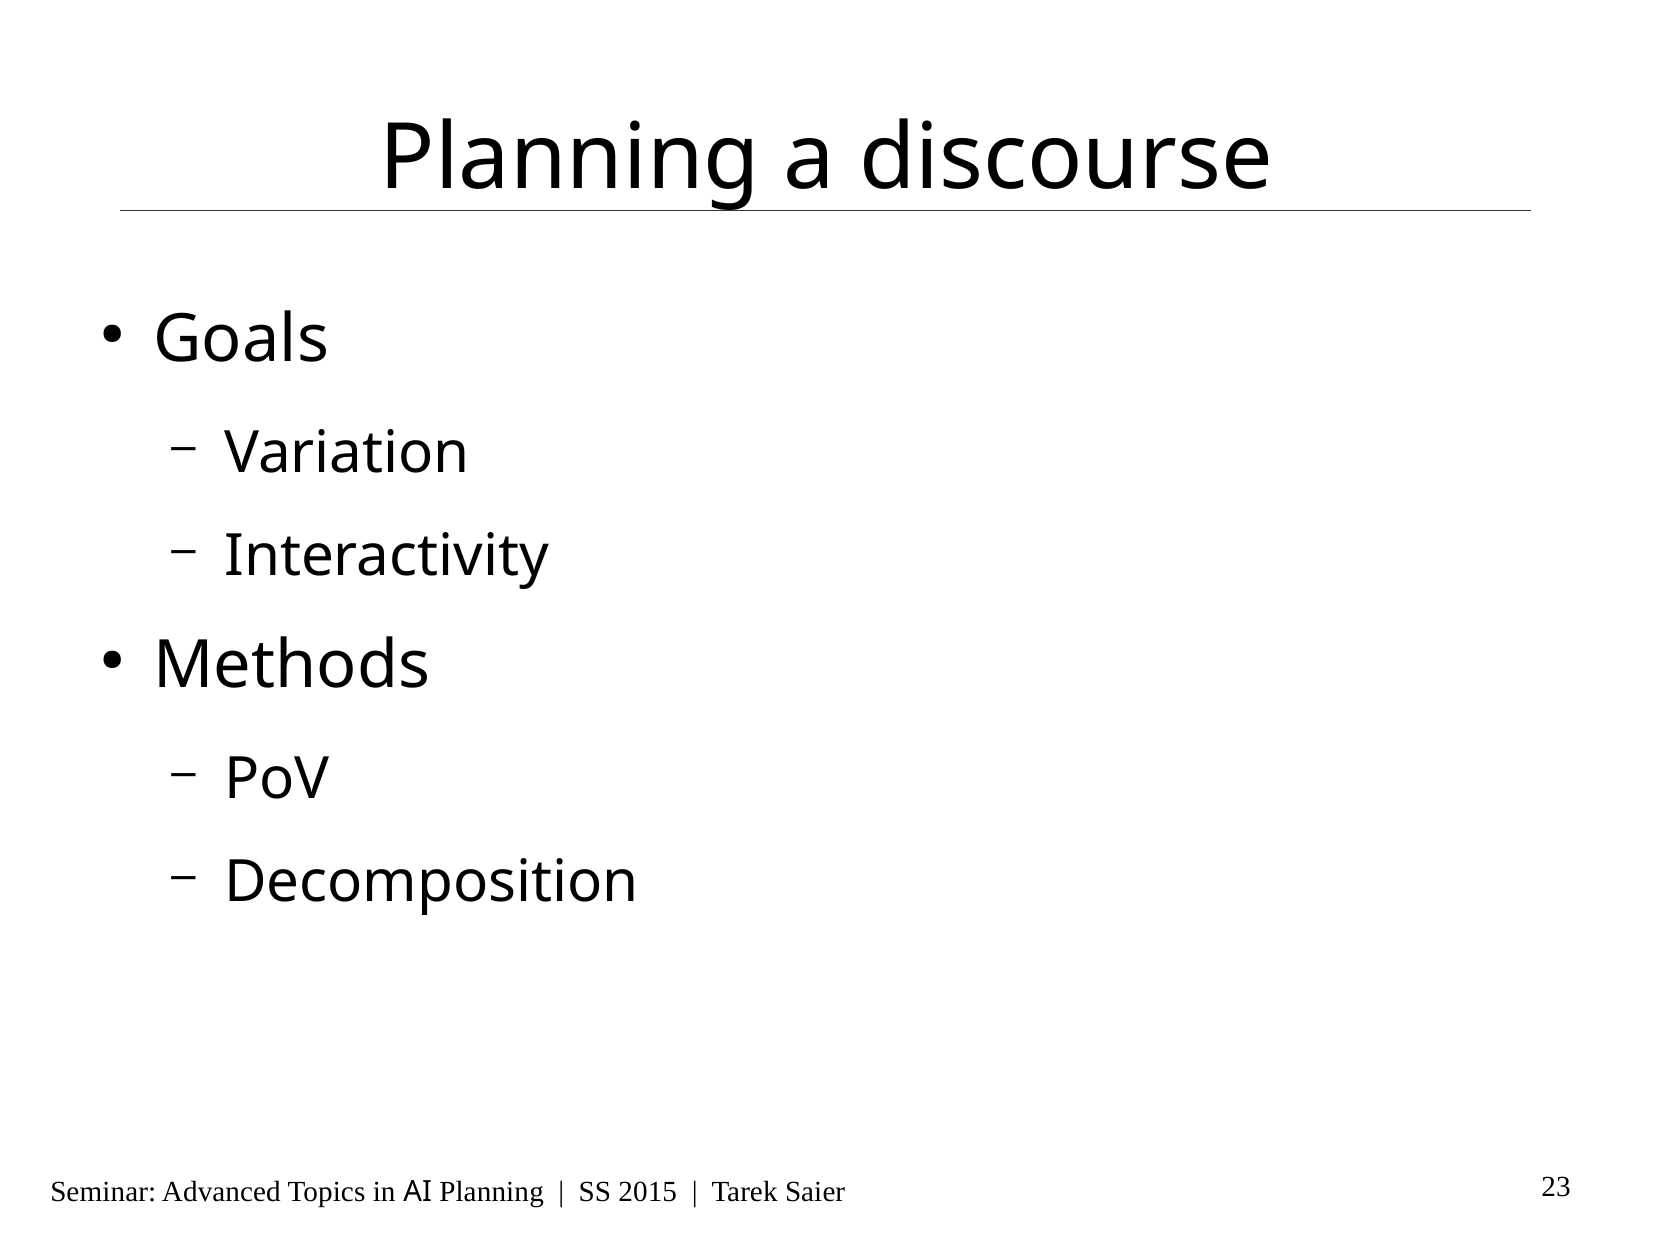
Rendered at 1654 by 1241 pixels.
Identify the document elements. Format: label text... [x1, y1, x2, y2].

title Planning a discourse [82, 49, 1571, 257]
list Goals Variation Interactivity Methods PoV Decomposition [82, 290, 1571, 995]
